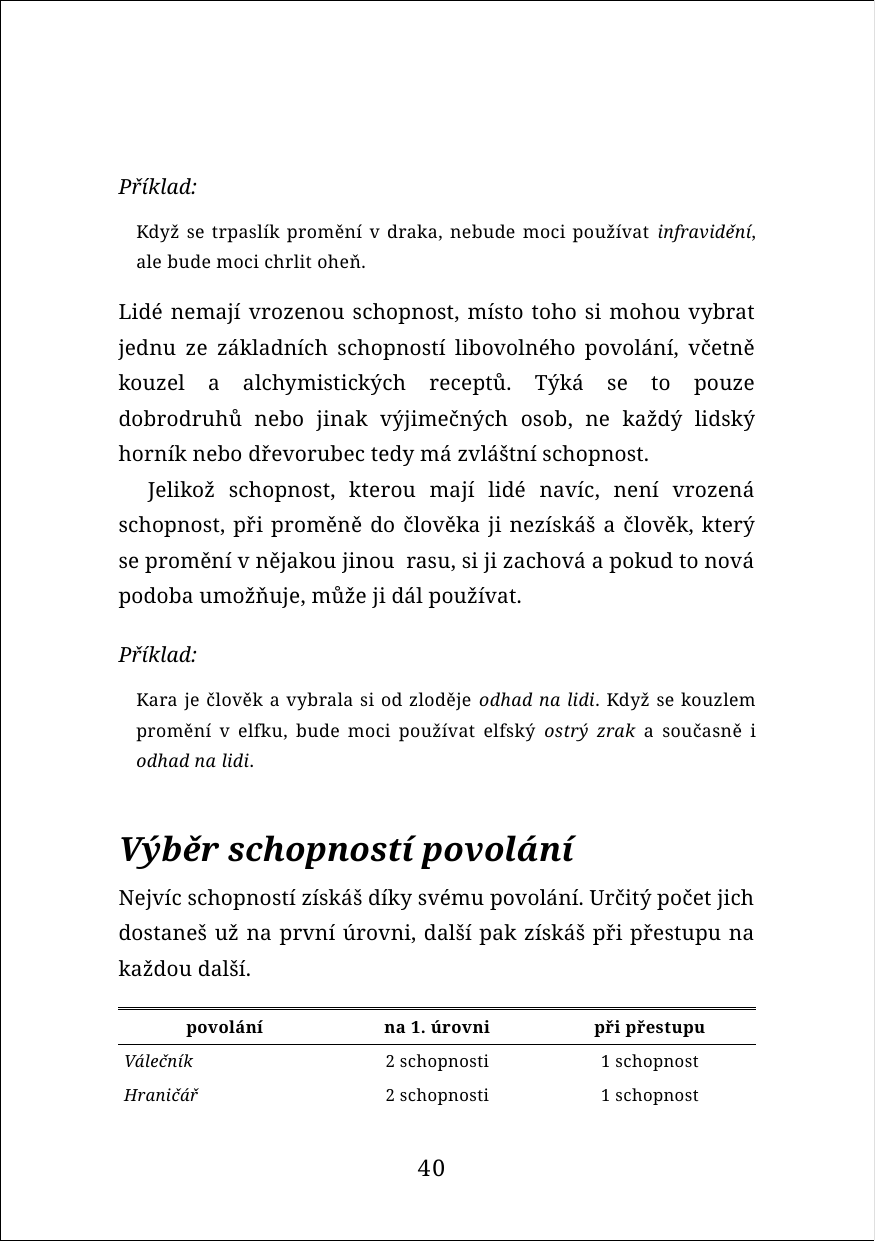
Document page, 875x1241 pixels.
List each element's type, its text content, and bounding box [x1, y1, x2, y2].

text Když se trpaslík promění v draka, nebude moci používat infravidění, ale bude moci chrlit oheň. [136, 219, 756, 273]
table_header na 1. úrovni [331, 1010, 543, 1044]
text Kara je člověk a vybrala si od zloděje odhad na lidi. Když se kouzlem promění v elfku, bude moci používat elfský ostrý zrak a současně i odhad na lidi. [136, 688, 756, 772]
table_cell 1 schopnost [543, 1045, 756, 1078]
table_header při přestupu [543, 1010, 756, 1044]
subtitle Výběr schopností povolání [118, 826, 756, 871]
table_cell Hraničář [118, 1078, 331, 1112]
text Příklad: [118, 172, 756, 200]
table_header povolání [118, 1010, 331, 1044]
text Lidé nemají vrozenou schopnost, místo toho si mohou vybrat jednu ze základních schopností libovolného povolání, včetně kouzel a alchymistických receptů. Týká se to pouze dobrodruhů nebo jinak výjimečných osob, ne každý lidský horník nebo dřevorubec tedy má zvláštní schopnost. Jelikož schopnost, kterou mají lidé navíc, není vrozená schopnost, při proměně do člověka ji nezískáš a člověk, který se promění v nějakou jinou rasu, si ji zachová a pokud to nová podoba umožňuje, může ji dál používat. [118, 297, 756, 610]
text Nejvíc schopností získáš díky svému povolání. Určitý počet jich dostaneš už na první úrovni, další pak získáš při přestupu na každou další. [118, 883, 756, 982]
table_cell 1 schopnost [543, 1078, 756, 1112]
text Příklad: [118, 641, 756, 669]
table_cell 2 schopnosti [331, 1045, 543, 1078]
table_cell 2 schopnosti [331, 1078, 543, 1112]
table_cell Válečník [118, 1045, 331, 1078]
